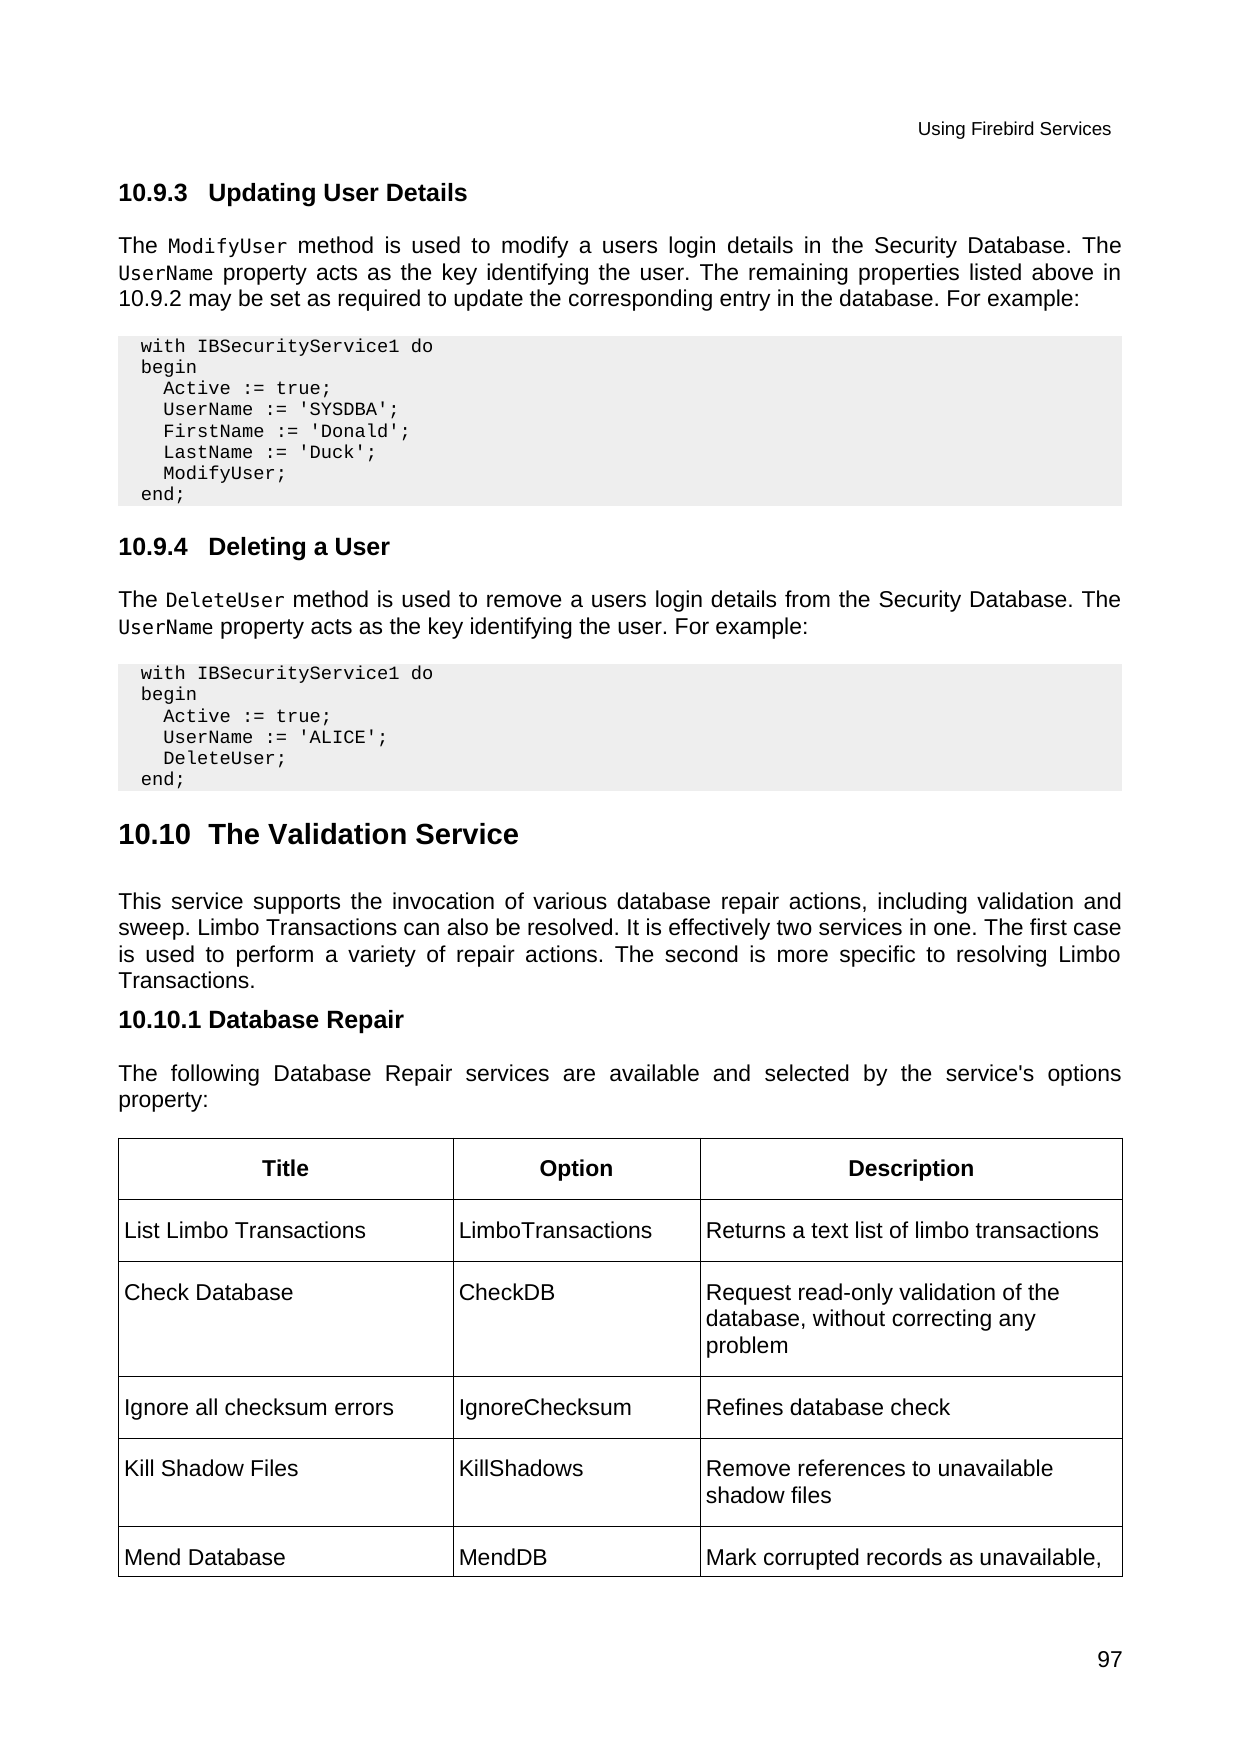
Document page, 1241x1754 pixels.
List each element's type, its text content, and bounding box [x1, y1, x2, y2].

table_cell Mark corrupted records as unavailable, [701, 1527, 1122, 1576]
table_cell KillShadows [454, 1439, 700, 1526]
text ModifyUser; [118, 464, 1122, 485]
text FirstName := 'Donald'; [118, 421, 1122, 443]
subtitle Updating User Details [118, 178, 1122, 207]
table_cell Mend Database [119, 1527, 453, 1576]
table_cell Ignore all checksum errors [119, 1377, 453, 1438]
table_cell LimboTransactions [454, 1200, 700, 1261]
text UserName := 'SYSDBA'; [118, 400, 1122, 421]
table_cell IgnoreChecksum [454, 1377, 700, 1438]
subtitle Database Repair [118, 1005, 1122, 1034]
table_cell Check Database [119, 1262, 453, 1376]
text Active := true; [118, 706, 1122, 728]
text This service supports the invocation of various database repair actions, including validation and sweep. Limbo Transactions can also be resolved. It is effectively two services in one. The first case is used to perform a variety of repair actions. The second is more specific to resolving Limbo Transactions. [118, 888, 1122, 993]
table_cell CheckDB [454, 1262, 700, 1376]
text The DeleteUser method is used to remove a users login details from the Security Database. The UserName property acts as the key identifying the user. For example: [118, 586, 1122, 639]
table_header Description [701, 1139, 1122, 1199]
subtitle The Validation Service [118, 817, 1122, 851]
text with IBSecurityService1 do [118, 664, 1122, 685]
text begin [118, 685, 1122, 706]
table_cell MendDB [454, 1527, 700, 1576]
text end; [118, 485, 1122, 506]
table_header Title [119, 1139, 453, 1199]
table_header Option [454, 1139, 700, 1199]
text end; [118, 770, 1122, 791]
table_cell Request read-only validation of the database, without correcting any problem [701, 1262, 1122, 1376]
table_cell Kill Shadow Files [119, 1439, 453, 1526]
text DeleteUser; [118, 749, 1122, 770]
table_cell Returns a text list of limbo transactions [701, 1200, 1122, 1261]
text Active := true; [118, 379, 1122, 400]
table_cell List Limbo Transactions [119, 1200, 453, 1261]
text The ModifyUser method is used to modify a users login details in the Security Database. The UserName property acts as the key identifying the user. The remaining properties listed above in 10.9.2 may be set as required to update the corresponding entry in the database. For example: [118, 232, 1122, 311]
text UserName := 'ALICE'; [118, 728, 1122, 749]
table_cell Refines database check [701, 1377, 1122, 1438]
table_cell Remove references to unavailable shadow files [701, 1439, 1122, 1526]
text with IBSecurityService1 do [118, 336, 1122, 358]
text begin [118, 358, 1122, 379]
text The following Database Repair services are available and selected by the service's options property: [118, 1060, 1122, 1112]
subtitle Deleting a User [118, 532, 1122, 561]
text LastName := 'Duck'; [118, 443, 1122, 464]
